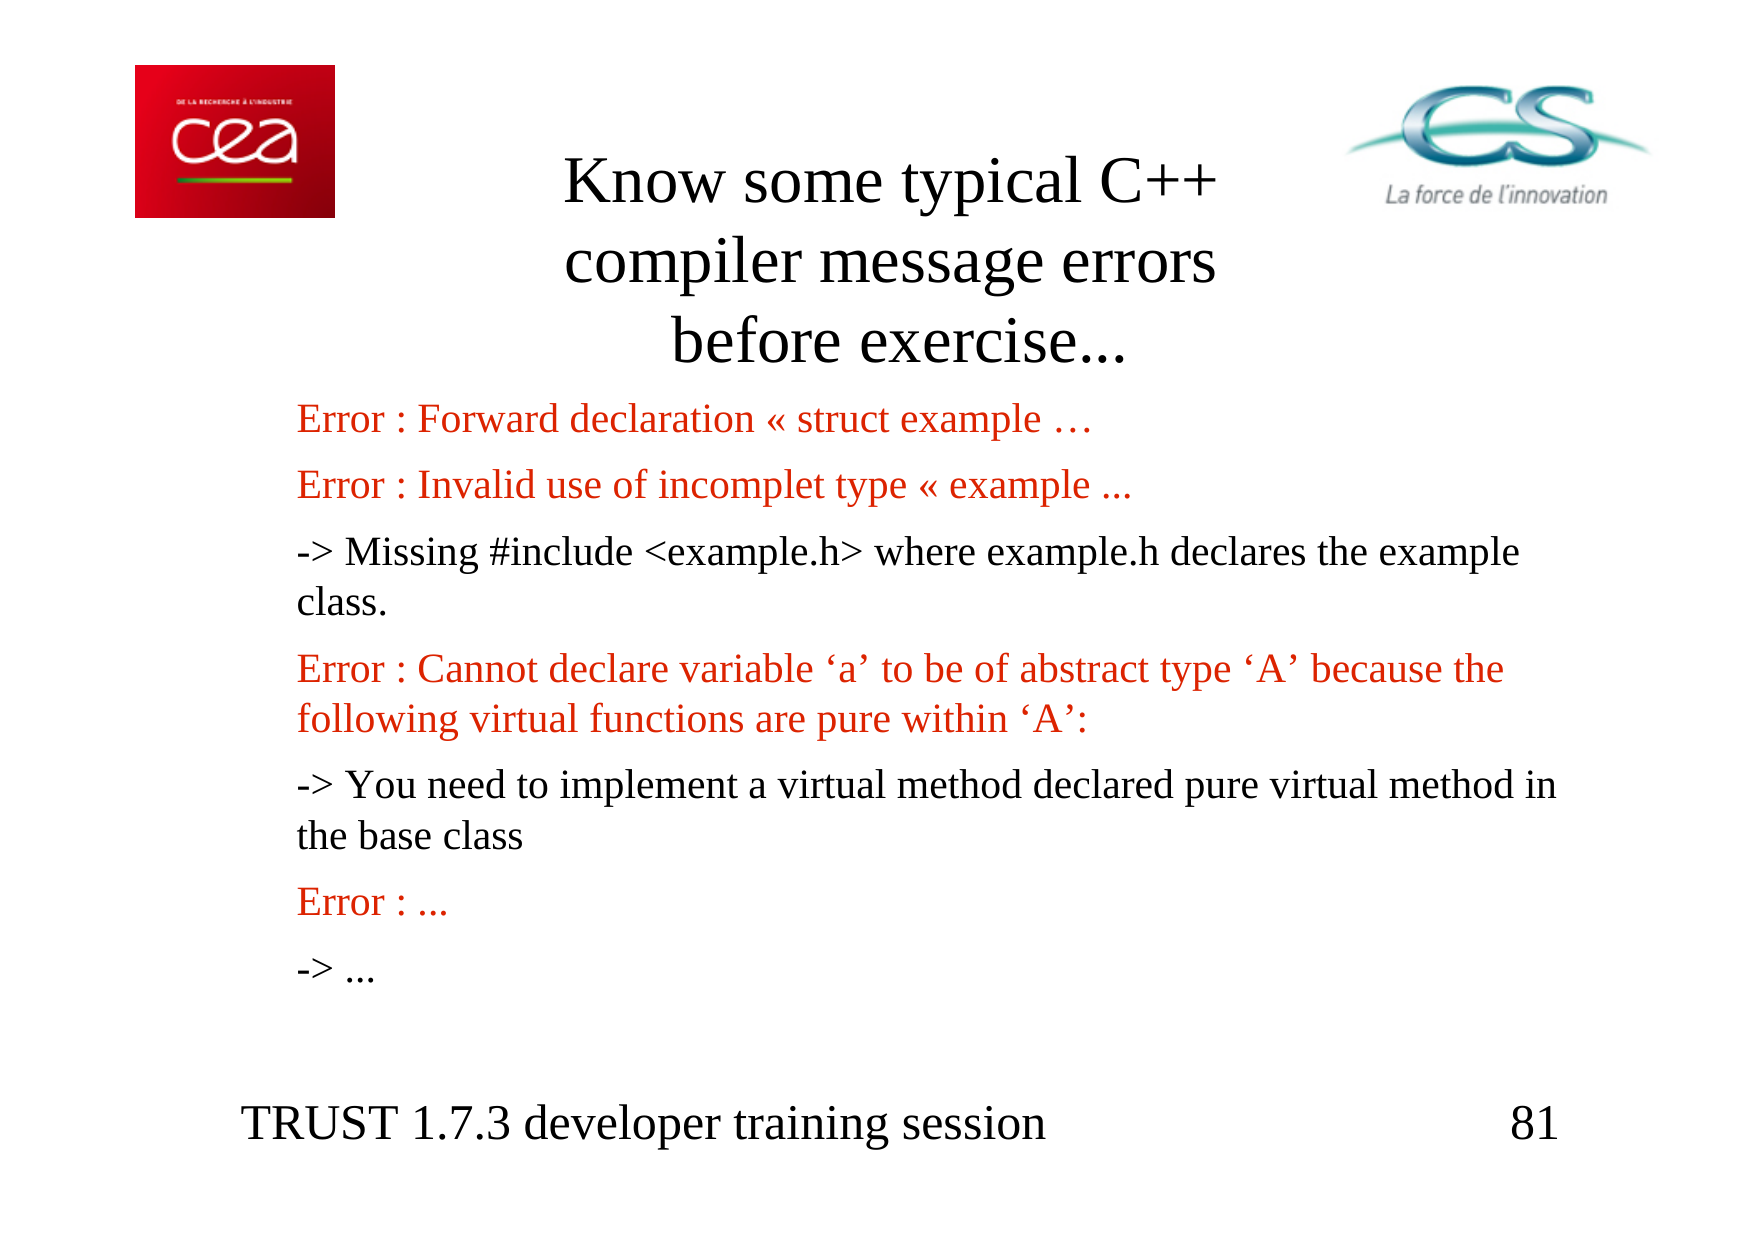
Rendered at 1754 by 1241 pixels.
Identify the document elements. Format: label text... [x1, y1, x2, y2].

picture [135, 65, 335, 218]
title Know some typical C++ compiler message errors before exercise... [225, 127, 1576, 382]
list Error : Forward declaration « struct example … Error : Invalid use of incomplet type « example ... -> Missing #include <example.h> where example.h declares the example class. Error : Cannot declare variable ‘a’ to be of abstract type ‘A’ because the following virtual functions are pure within ‘A’: -> You need to implement a virtual method declared pure virtual method in the base class Error : ... -> ... [225, 382, 1576, 1035]
picture [1340, 73, 1662, 218]
